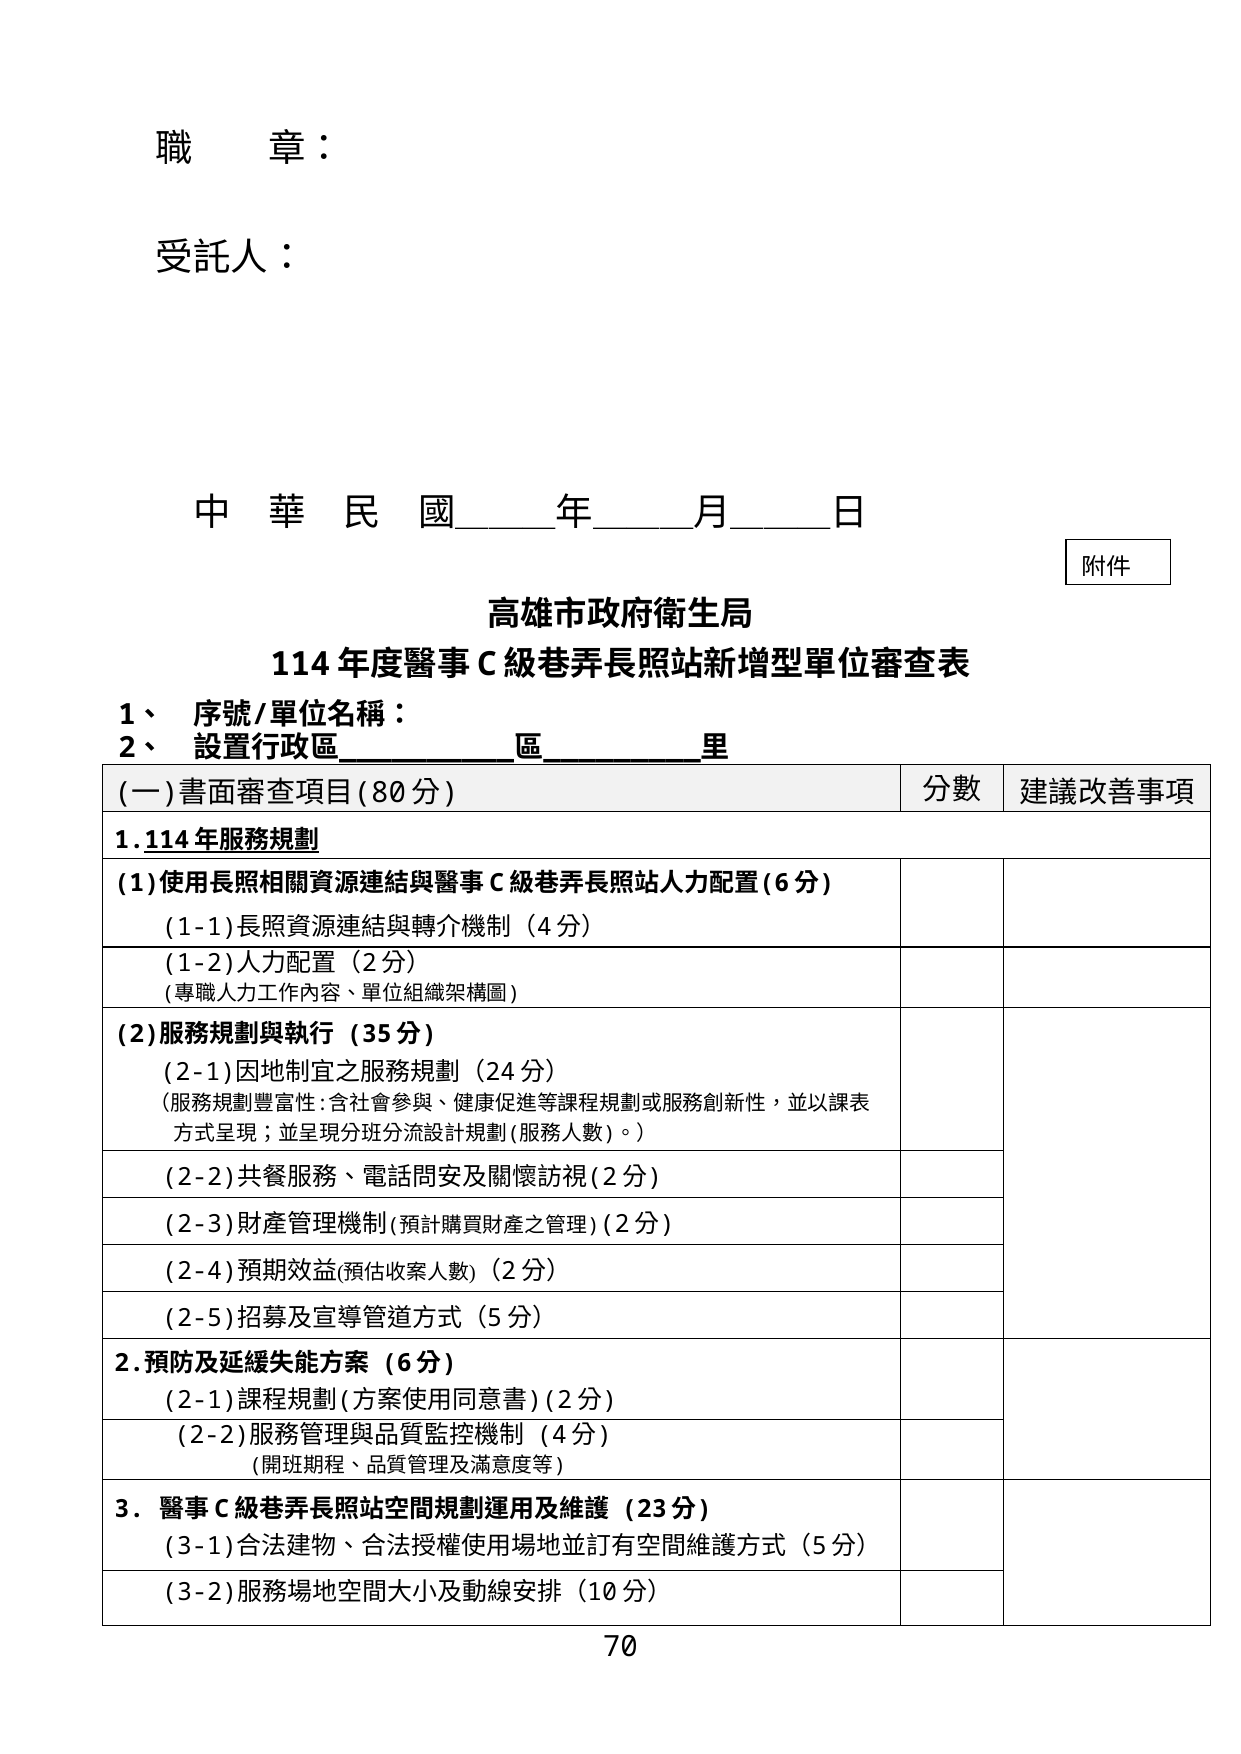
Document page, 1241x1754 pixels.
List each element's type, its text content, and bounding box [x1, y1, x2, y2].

table_cell (2-3)財產管理機制(預計購買財產之管理)(2分) [103, 1198, 900, 1244]
table_cell [1004, 1480, 1210, 1624]
table_cell 2.預防及延緩失能方案 (6分) (2-1)課程規劃(方案使用同意書)(2分) [103, 1339, 900, 1419]
list 序號/單位名稱： [118, 698, 1122, 731]
table_header 建議改善事項 [1004, 765, 1210, 811]
text 高雄市政府衛生局 [118, 585, 1122, 635]
table_cell 3. 醫事C級巷弄長照站空間規劃運用及維護 (23分) (3-1)合法建物、合法授權使用場地並訂有空間維護方式（5分） [103, 1480, 900, 1570]
text 受託人： [118, 227, 1122, 281]
table_cell (1-2)人力配置（2分） (專職人力工作內容、單位組織架構圖) [103, 948, 900, 1007]
table_cell [1004, 1008, 1210, 1338]
text 附件17 [1082, 547, 1155, 576]
text 職 章： [118, 118, 1122, 172]
list 設置行政區__________區_________里 [118, 731, 1122, 764]
table_cell [1004, 1339, 1210, 1478]
table_cell [1004, 859, 1210, 946]
table_cell 1.114年服務規劃 [103, 812, 1210, 858]
table_cell [901, 1292, 1003, 1338]
table_cell (2-4)預期效益(預估收案人數)（2分） [103, 1245, 900, 1291]
table_cell (2-5)招募及宣導管道方式（5分） [103, 1292, 900, 1338]
table_cell [901, 948, 1003, 1007]
text 114年度醫事C級巷弄長照站新增型單位審查表 [118, 635, 1122, 685]
table_header 分數 [901, 765, 1003, 811]
table_cell [901, 859, 1003, 946]
table_cell (2)服務規劃與執行 (35分) (2-1)因地制宜之服務規劃（24分） （服務規劃豐富性:含社會參與、健康促進等課程規劃或服務創新性，並以課表方式呈現；並呈現分班分流設計規劃(服務人數)。） [103, 1008, 900, 1150]
table_cell [901, 1245, 1003, 1291]
table_cell [1004, 948, 1210, 1007]
table_cell [901, 1571, 1003, 1624]
table_cell [901, 1008, 1003, 1150]
text [1067, 540, 1170, 584]
table_cell [901, 1339, 1003, 1419]
table_cell (3-2)服務場地空間大小及動線安排（10分） [103, 1571, 900, 1624]
table_cell (2-2)服務管理與品質監控機制 (4分) (開班期程、品質管理及滿意度等) [103, 1420, 900, 1478]
table_cell [901, 1198, 1003, 1244]
table_cell (1)使用長照相關資源連結與醫事C級巷弄長照站人力配置(6分) (1-1)長照資源連結與轉介機制（4分） [103, 859, 900, 946]
table_cell [901, 1151, 1003, 1197]
table_cell [901, 1480, 1003, 1570]
table_cell (2-2)共餐服務、電話問安及關懷訪視(2分) [103, 1151, 900, 1197]
text 中 華 民 國＿＿＿年＿＿＿月＿＿＿日 [118, 485, 1122, 535]
table_cell [901, 1420, 1003, 1478]
table_header (一)書面審查項目(80分) [103, 765, 900, 811]
